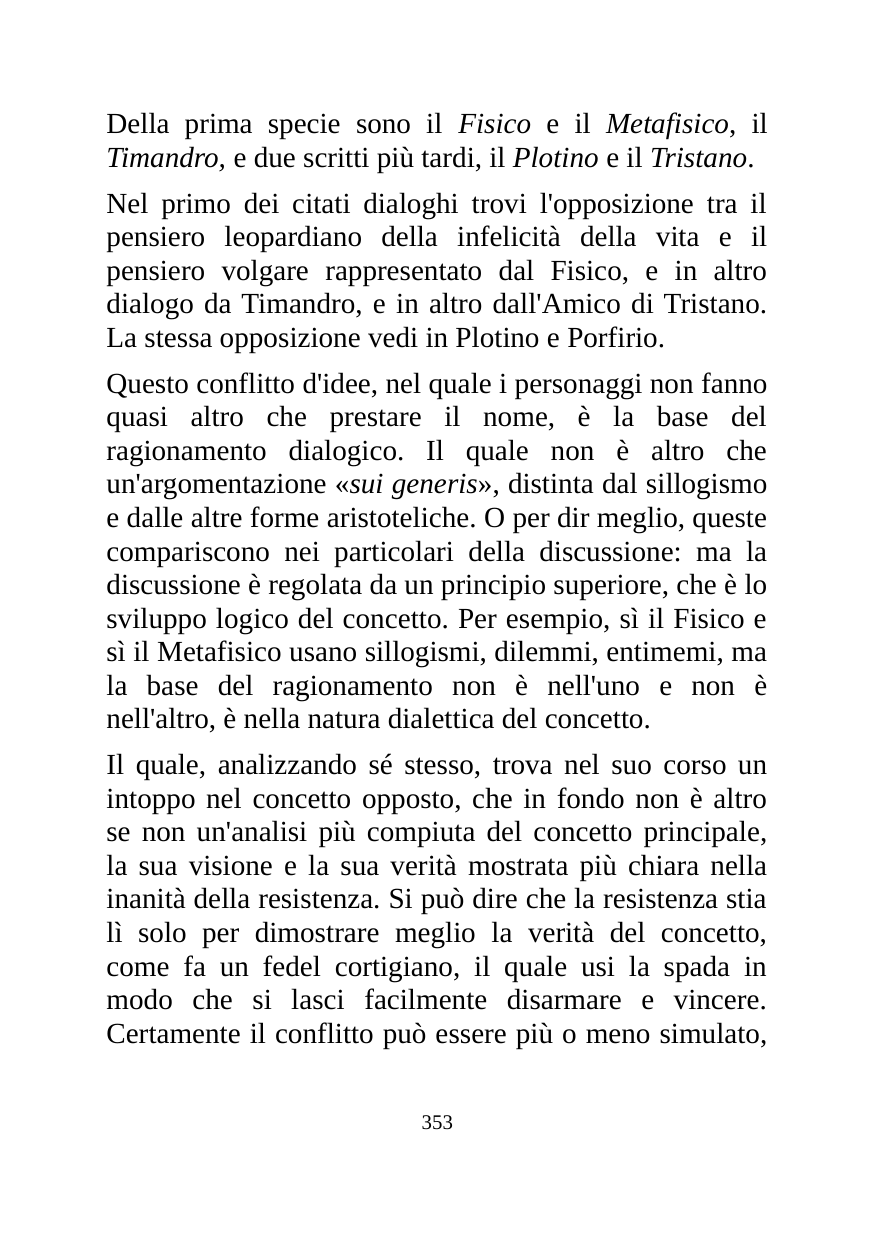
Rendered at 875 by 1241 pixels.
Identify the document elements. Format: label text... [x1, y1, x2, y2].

text Nel primo dei citati dialoghi trovi l'opposizione tra il pensiero leopardiano della infelicità della vita e il pensiero volgare rappresentato dal Fisico, e in altro dialogo da Timandro, e in altro dall'Amico di Tristano. La stessa opposizione vedi in Plotino e Porfirio. [106, 186, 768, 353]
text Della prima specie sono il Fisico e il Metafisico, il Timandro, e due scritti più tardi, il Plotino e il Tristano. [106, 106, 768, 173]
text Questo conflitto d'idee, nel quale i personaggi non fanno quasi altro che prestare il nome, è la base del ragionamento dialogico. Il quale non è altro che un'argomentazione «sui generis», distinta dal sillogismo e dalle altre forme aristoteliche. O per dir meglio, queste compariscono nei particolari della discussione: ma la discussione è regolata da un principio superiore, che è lo sviluppo logico del concetto. Per esempio, sì il Fisico e sì il Metafisico usano sillogismi, dilemmi, entimemi, ma la base del ragionamento non è nell'uno e non è nell'altro, è nella natura dialettica del concetto. [106, 366, 768, 735]
text Il quale, analizzando sé stesso, trova nel suo corso un intoppo nel concetto opposto, che in fondo non è altro se non un'analisi più compiuta del concetto principale, la sua visione e la sua verità mostrata più chiara nella inanità della resistenza. Si può dire che la resistenza stia lì solo per dimostrare meglio la verità del concetto, come fa un fedel cortigiano, il quale usi la spada in modo che si lasci facilmente disarmare e vincere. Certamente il conflitto può essere più o meno simulato, [106, 747, 768, 1049]
